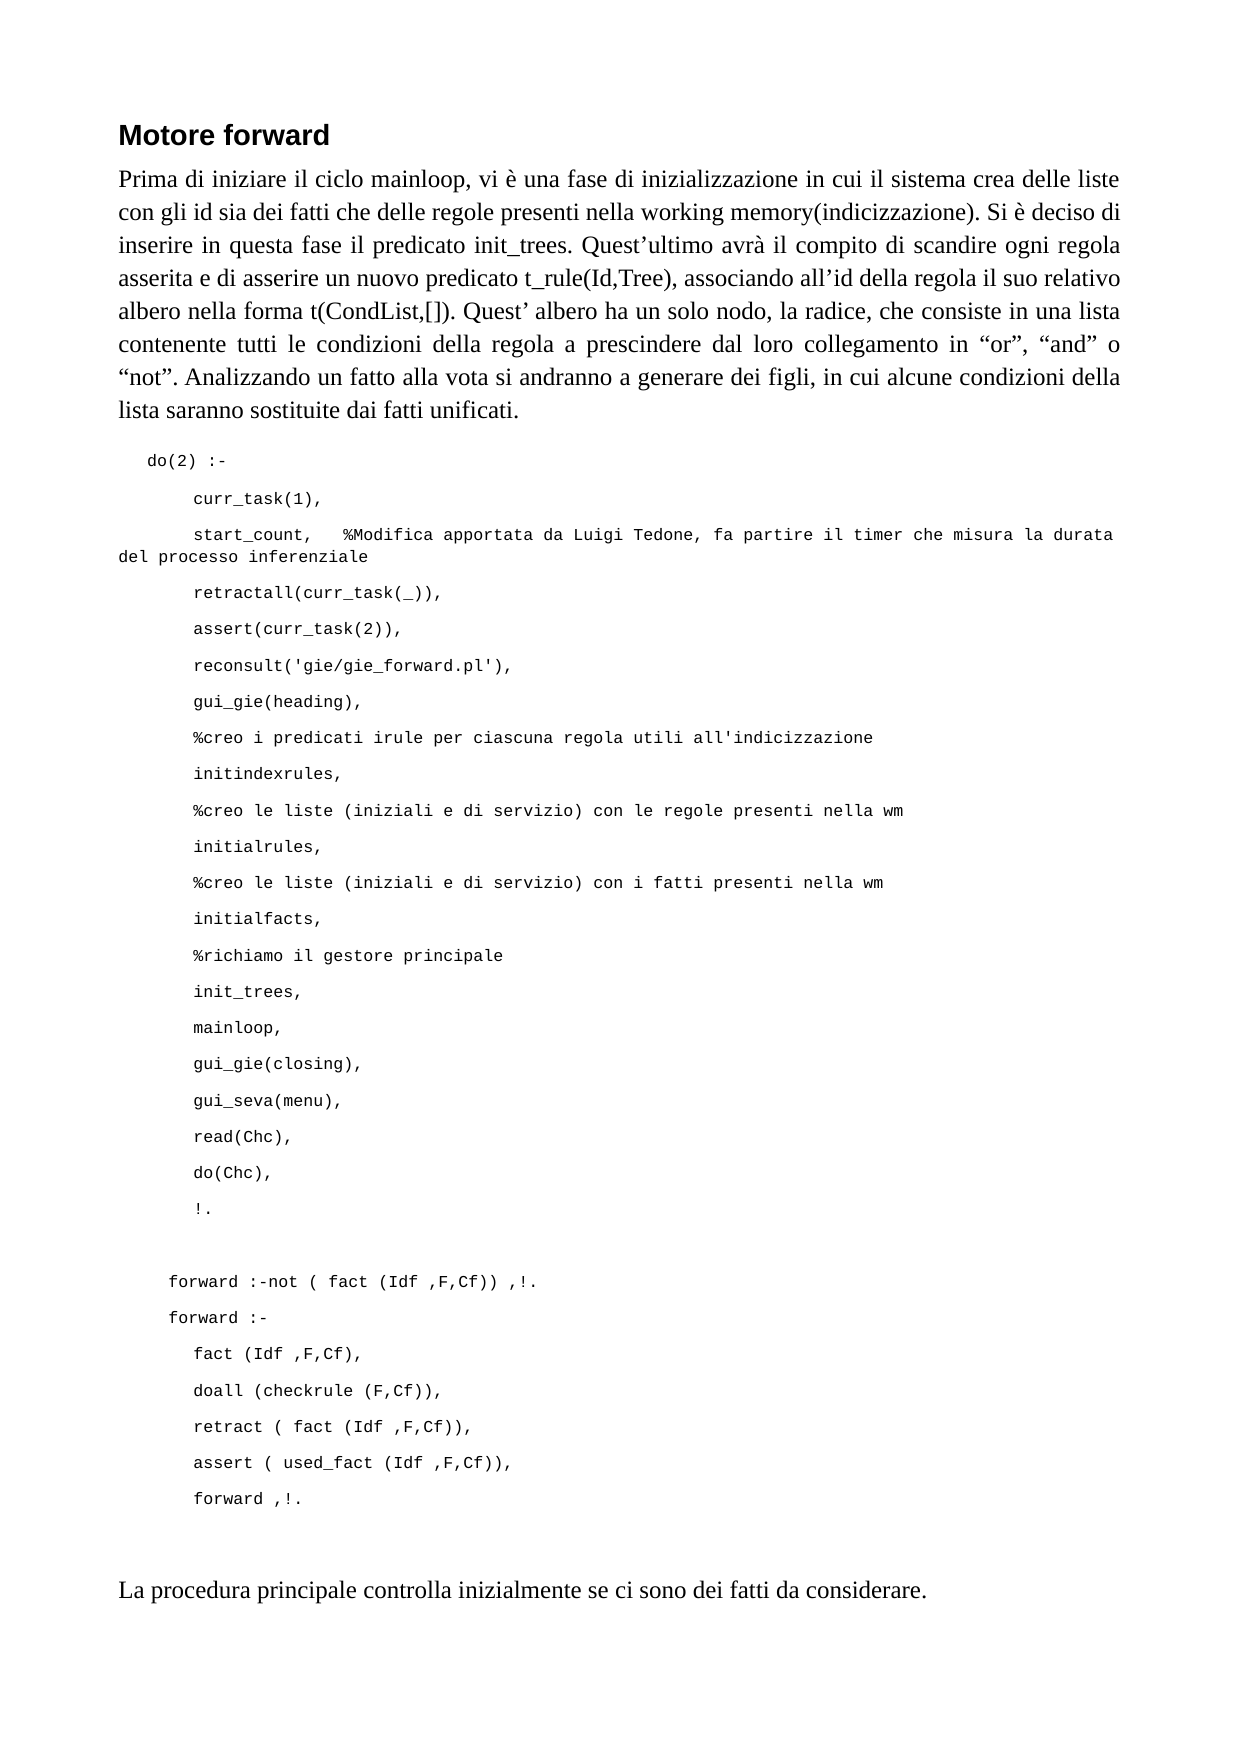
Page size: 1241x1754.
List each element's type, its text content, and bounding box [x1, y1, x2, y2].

text La procedura principale controlla inizialmente se ci sono dei fatti da considerare. [118, 1575, 1122, 1603]
text initialfacts, [118, 911, 1122, 930]
text retractall(curr_task(_)), [118, 585, 1122, 603]
text read(Chc), [118, 1128, 1122, 1147]
text start_count, %Modifica apportata da Luigi Tedone, fa partire il timer che misura la durata del processo inferenziale [118, 527, 1122, 567]
text %creo le liste (iniziali e di servizio) con i fatti presenti nella wm [118, 875, 1122, 893]
text %richiamo il gestore principale [118, 947, 1122, 966]
text !. [118, 1201, 1122, 1220]
text reconsult('gie/gie_forward.pl'), [118, 657, 1122, 676]
text assert ( used_fact (Idf ,F,Cf)), [118, 1455, 1122, 1473]
text %creo le liste (iniziali e di servizio) con le regole presenti nella wm [118, 802, 1122, 821]
text do(Chc), [118, 1165, 1122, 1183]
text do(2) :- [118, 443, 1122, 472]
text assert(curr_task(2)), [118, 621, 1122, 640]
text initindexrules, [118, 766, 1122, 785]
text curr_task(1), [118, 491, 1122, 509]
text gui_gie(closing), [118, 1056, 1122, 1075]
text gui_seva(menu), [118, 1092, 1122, 1111]
text Prima di iniziare il ciclo mainloop, vi è una fase di inizializzazione in cui il sistema crea delle liste con gli id sia dei fatti che delle regole presenti nella working memory(indicizzazione). Si è deciso di inserire in questa fase il predicato init_trees. Quest’ultimo avrà il compito di scandire ogni regola asserita e di asserire un nuovo predicato t_rule(Id,Tree), associando all’id della regola il suo relativo albero nella forma t(CondList,[]). Quest’ albero ha un solo nodo, la radice, che consiste in una lista contenente tutti le condizioni della regola a prescindere dal loro collegamento in “or”, “and” o “not”. Analizzando un fatto alla vota si andranno a generare dei figli, in cui alcune condizioni della lista saranno sostituite dai fatti unificati. [118, 164, 1122, 424]
text forward :- [118, 1310, 1122, 1328]
text retract ( fact (Idf ,F,Cf)), [118, 1418, 1122, 1437]
text init_trees, [118, 983, 1122, 1002]
text initialrules, [118, 838, 1122, 857]
text mainloop, [118, 1020, 1122, 1038]
text gui_gie(heading), [118, 693, 1122, 712]
text forward ,!. [118, 1491, 1122, 1510]
text doall (checkrule (F,Cf)), [118, 1382, 1122, 1401]
text fact (Idf ,F,Cf), [118, 1346, 1122, 1365]
subtitle Motore forward [118, 118, 1122, 152]
text %creo i predicati irule per ciascuna regola utili all'indicizzazione [118, 730, 1122, 748]
text forward :-not ( fact (Idf ,F,Cf)) ,!. [118, 1273, 1122, 1292]
